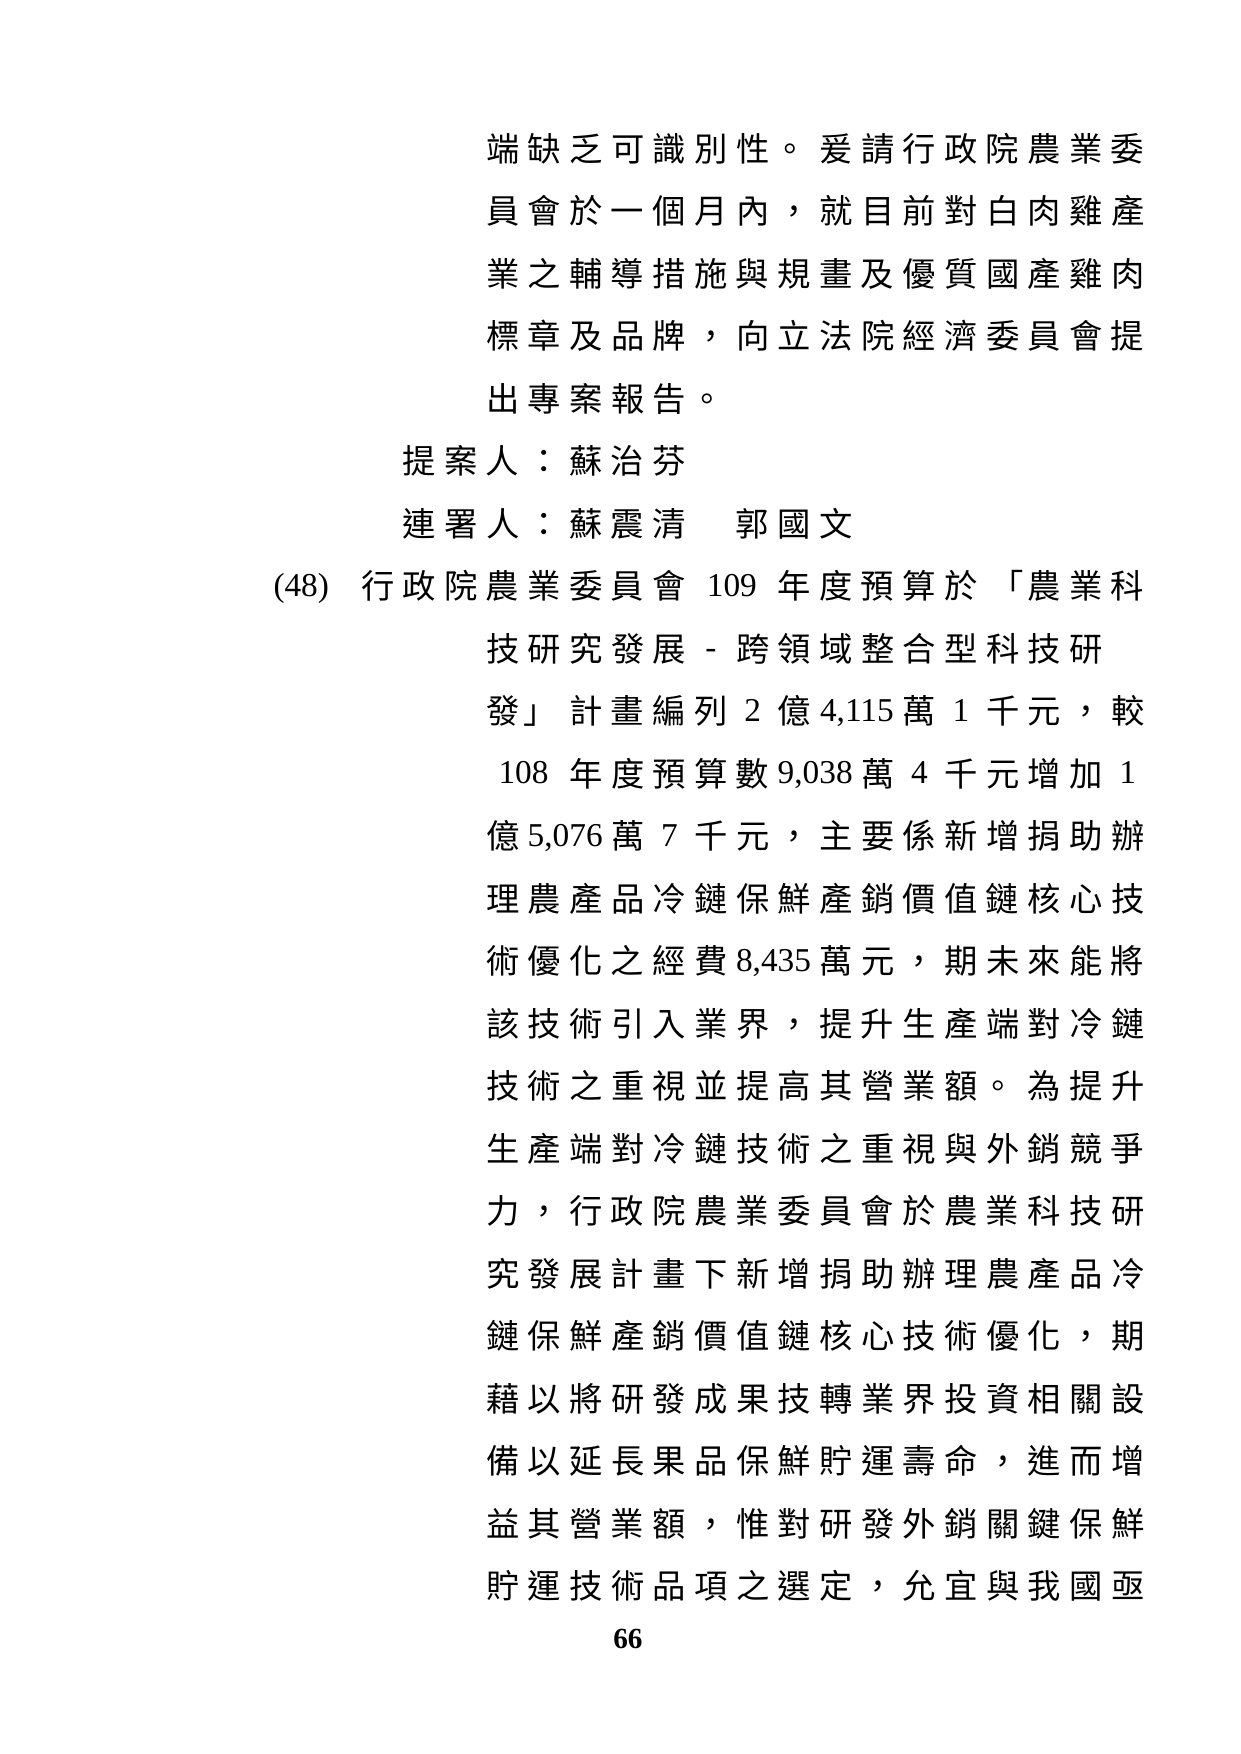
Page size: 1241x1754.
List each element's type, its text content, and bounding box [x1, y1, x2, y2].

text 提案人：蘇治芬 [384, 417, 1044, 480]
list 行政院農業委員會109年度預算於「農業科技研究發展-跨領域整合型科技研發」計畫編列2億4,115萬1千元，較108年度預算數9,038萬4千元增加1億5,076萬7千元，主要係新增捐助辦理農產品冷鏈保鮮產銷價值鏈核心技術優化之經費8,435萬元，期未來能將該技術引入業界，提升生產端對冷鏈技術之重視並提高其營業額。為提升生產端對冷鏈技術之重視與外銷競爭力，行政院農業委員會於農業科技研究發展計畫下新增捐助辦理農產品冷鏈保鮮產銷價值鏈核心技術優化，期藉以將研發成果技轉業界投資相關設備以延長果品保鮮貯運壽命，進而增益其營業額，惟對研發外銷關鍵保鮮貯運技術品項之選定，允宜與我國亟 [253, 542, 1148, 1605]
list 端缺乏可識別性。爰請行政院農業委員會於一個月內，就目前對白肉雞產業之輔導措施與規畫及優質國產雞肉標章及品牌，向立法院經濟委員會提出專案報告。 [253, 105, 1148, 417]
text 連署人：蘇震清 郭國文 [384, 480, 1044, 542]
